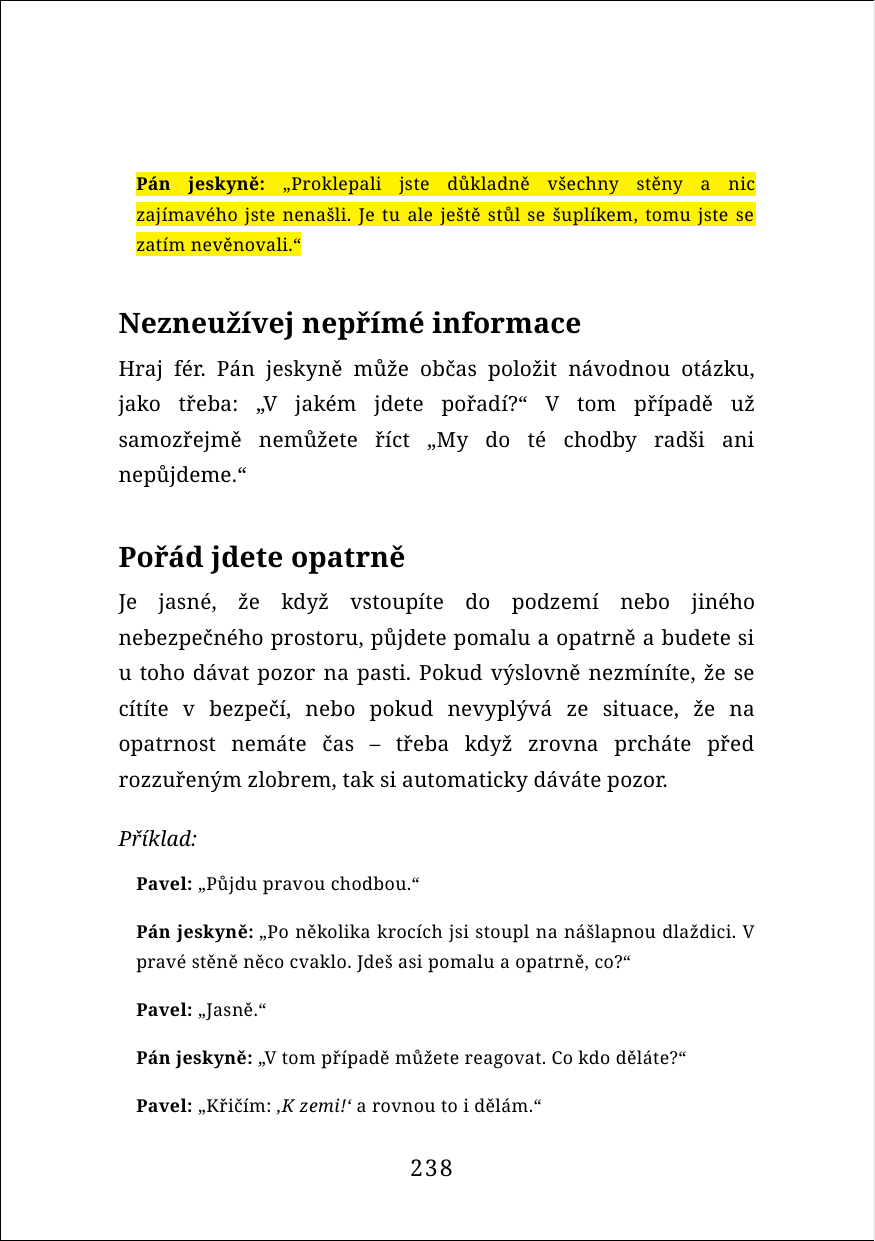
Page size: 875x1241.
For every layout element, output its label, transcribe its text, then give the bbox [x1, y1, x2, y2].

text Pavel: „Křičím: ‚K zemi!‘ a rovnou to i dělám.“ [136, 1093, 756, 1117]
text Pán jeskyně: „Proklepali jste důkladně všechny stěny a nic zajímavého jste nenašli. Je tu ale ještě stůl se šuplíkem, tomu jste se zatím nevěnovali.“ [136, 172, 756, 256]
text Hraj fér. Pán jeskyně může občas položit návodnou otázku, jako třeba: „V jakém jdete pořadí?“ V tom případě už samozřejmě nemůžete říct „My do té chodby radši ani nepůjdeme.“ [118, 354, 756, 489]
subtitle Pořád jdete opatrně [118, 537, 756, 576]
subtitle Nezneužívej nepřímé informace [118, 304, 756, 342]
text Pavel: „Jasně.“ [136, 997, 756, 1022]
text Pavel: „Půjdu pravou chodbou.“ [136, 871, 756, 896]
text Pán jeskyně: „V tom případě můžete reagovat. Co kdo děláte?“ [136, 1045, 756, 1069]
text Pán jeskyně: „Po několika krocích jsi stoupl na nášlapnou dlaždici. V pravé stěně něco cvaklo. Jdeš asi pomalu a opatrně, co?“ [136, 919, 756, 974]
text Příklad: [118, 824, 756, 853]
text Je jasné, že když vstoupíte do podzemí nebo jiného nebezpečného prostoru, půjdete pomalu a opatrně a budete si u toho dávat pozor na pasti. Pokud výslovně nezmíníte, že se cítíte v bezpečí, nebo pokud nevyplývá ze situace, že na opatrnost nemáte čas – třeba když zrovna prcháte před rozzuřeným zlobrem, tak si automaticky dáváte pozor. [118, 587, 756, 793]
